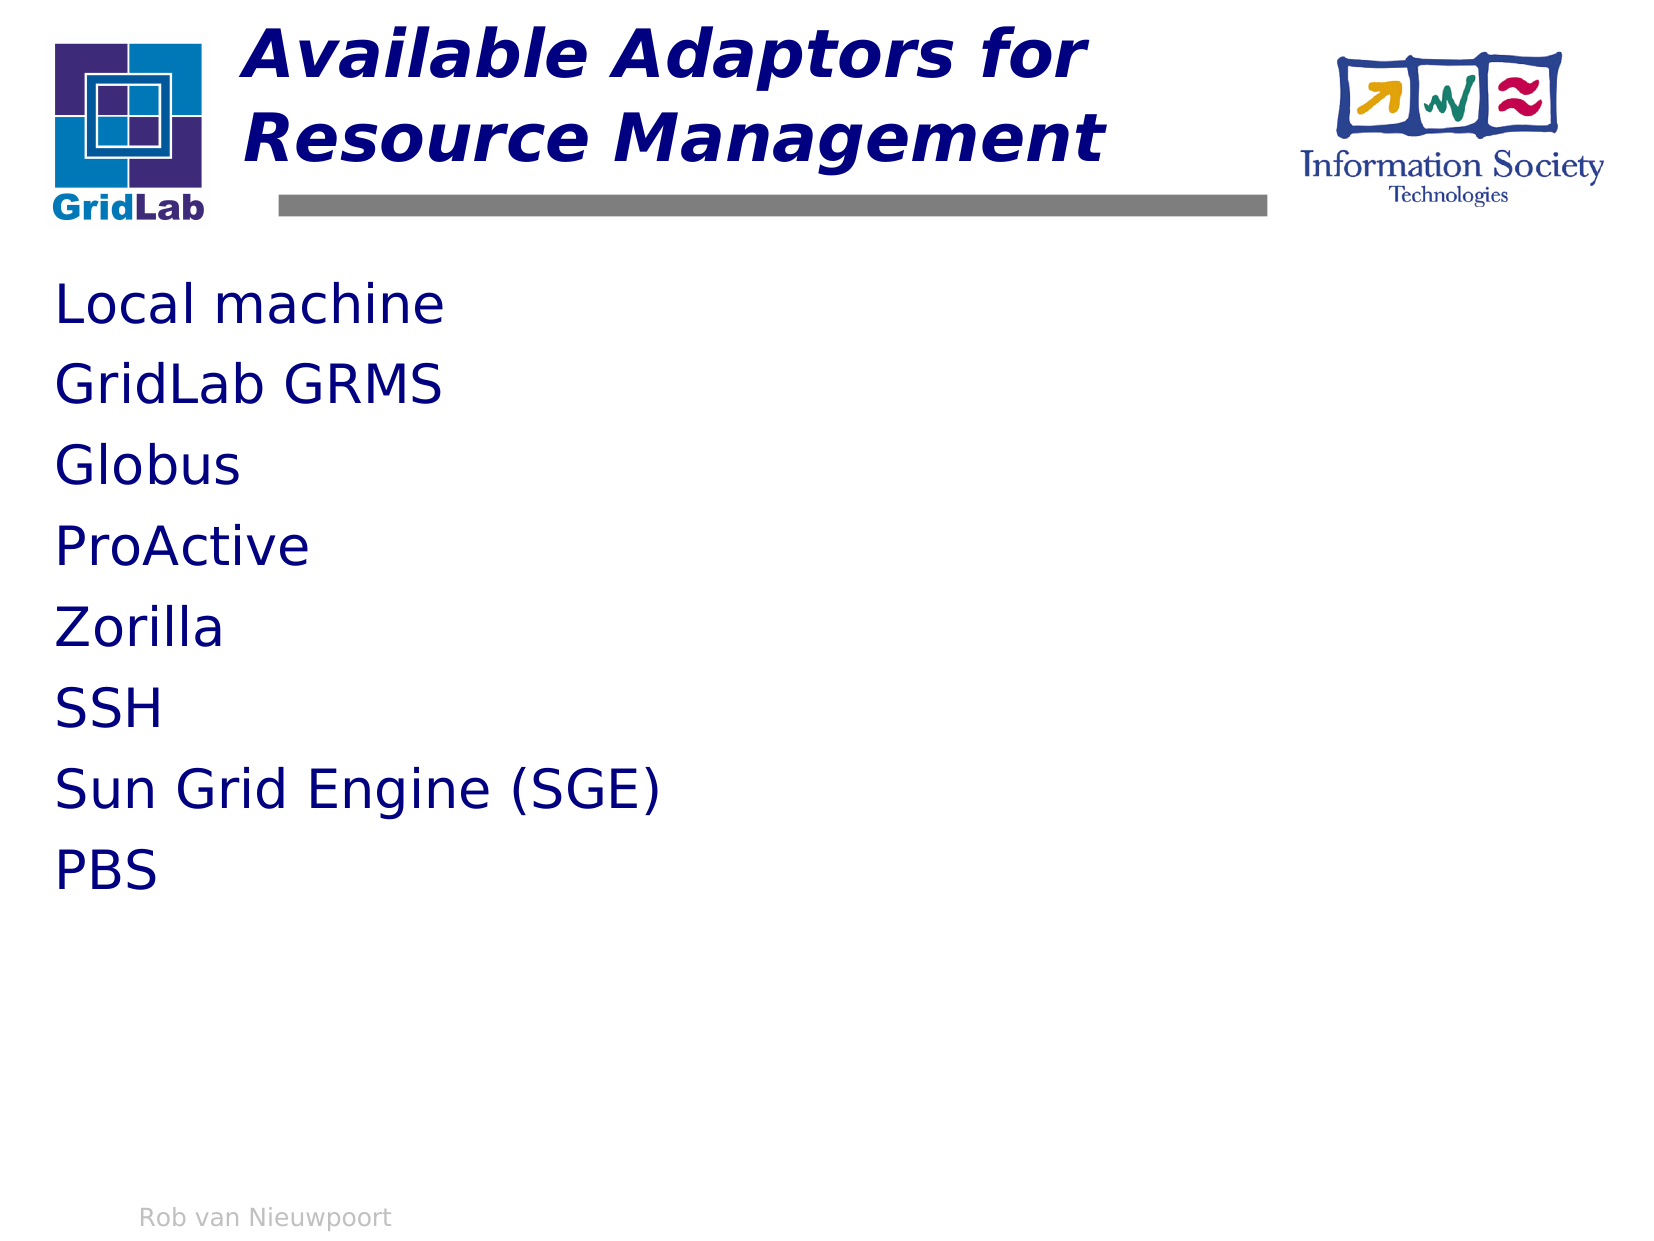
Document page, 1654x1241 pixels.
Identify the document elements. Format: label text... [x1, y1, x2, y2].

list Local machine GridLab GRMS Globus ProActive Zorilla SSH Sun Grid Engine (SGE) PBS [55, 268, 1599, 1125]
picture [1293, 34, 1611, 214]
title Available Adaptors for Resource Management [243, 0, 1280, 187]
picture [45, 34, 211, 230]
